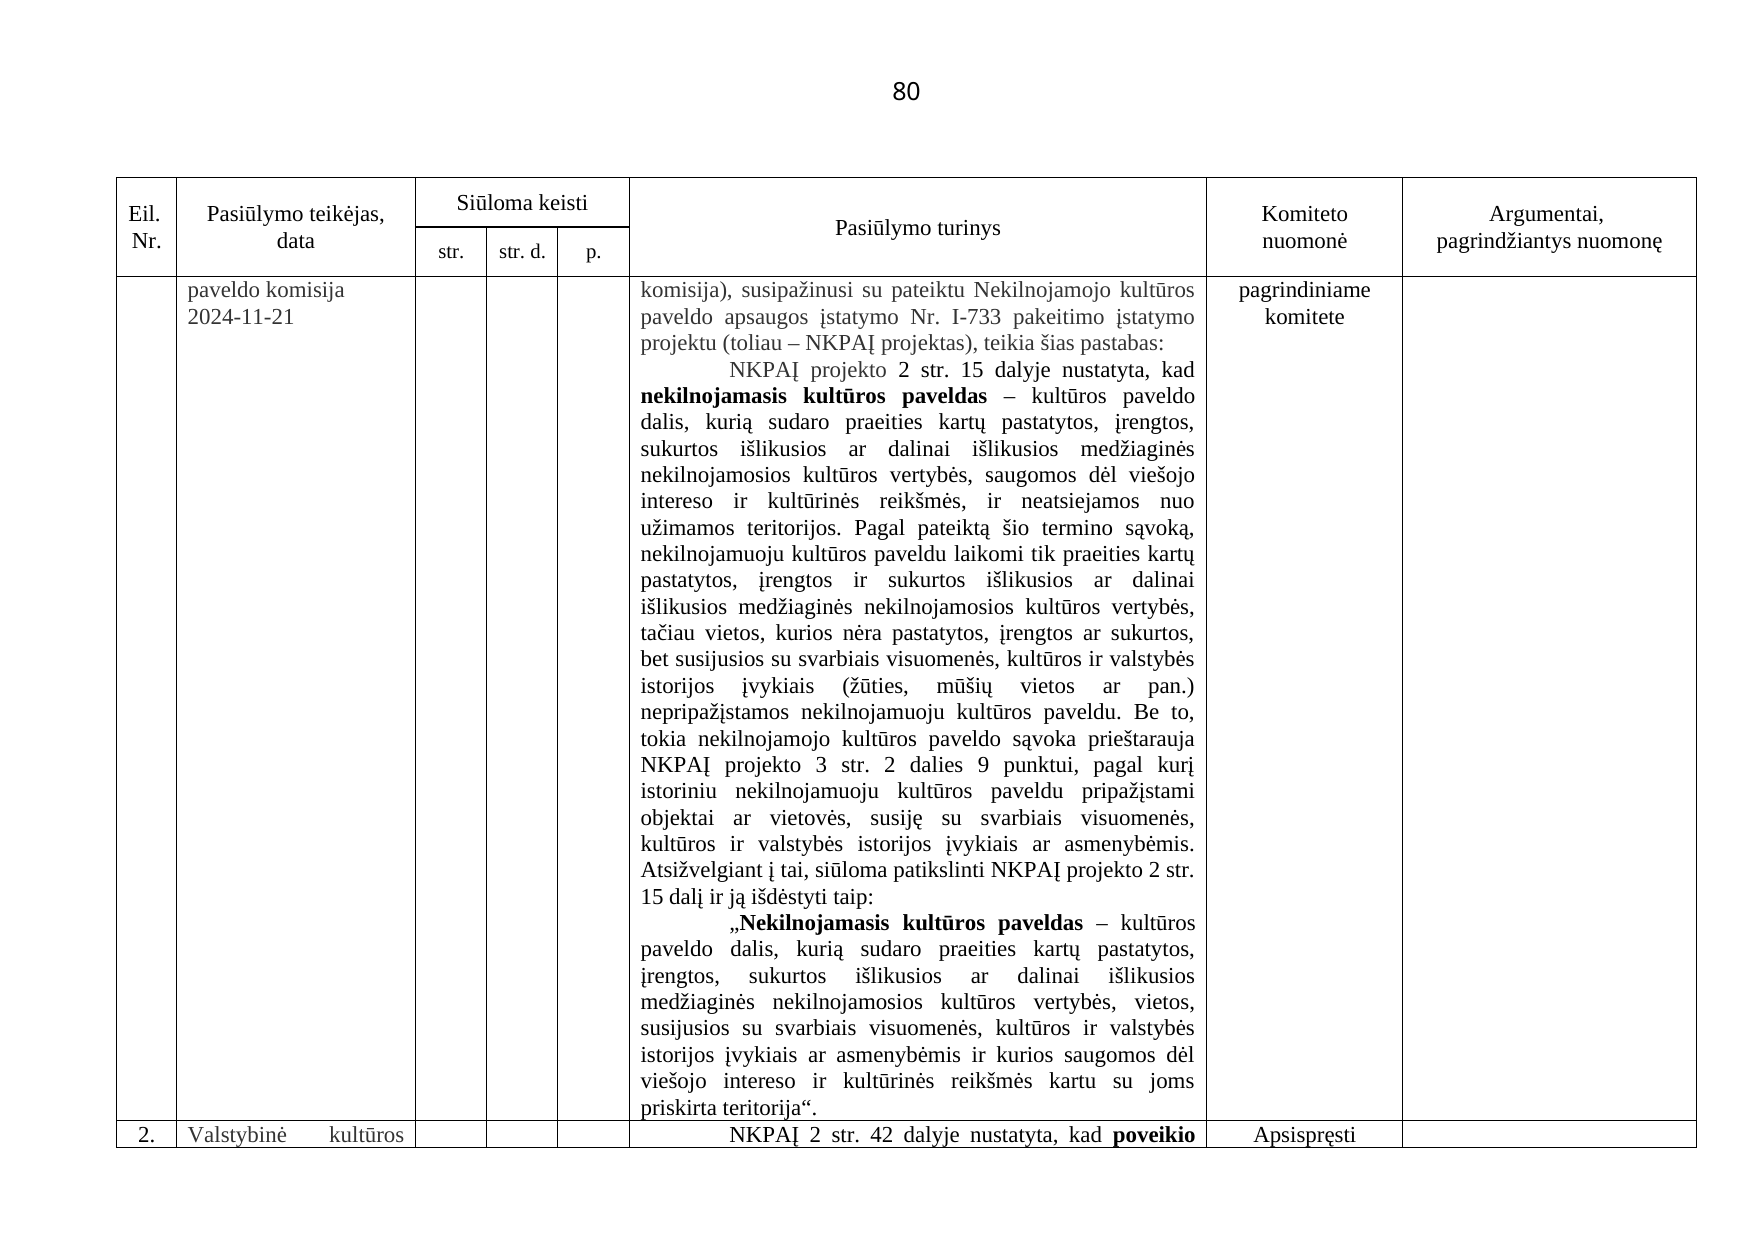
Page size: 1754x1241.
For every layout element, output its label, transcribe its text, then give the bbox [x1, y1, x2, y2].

table_cell [558, 1121, 629, 1147]
table_cell [1403, 277, 1696, 1120]
table_cell [558, 277, 629, 1120]
table_header Siūloma keisti [416, 178, 629, 226]
table_cell paveldo komisija 2024-11-21 [177, 277, 415, 1120]
table_header Pasiūlymo teikėjas, data [177, 178, 415, 276]
table_header Pasiūlymo turinys [630, 178, 1206, 276]
table_cell str. d. [487, 228, 557, 276]
table_cell Apsispręsti [1207, 1121, 1402, 1147]
table_header Komiteto nuomonė [1207, 178, 1402, 276]
table_cell pagrindiniame komitete [1207, 277, 1402, 1120]
table_cell str. [416, 228, 486, 276]
table_cell [487, 277, 557, 1120]
table_cell NKPAĮ 2 str. 42 dalyje nustatyta, kad poveikio [630, 1121, 1206, 1147]
table_cell 2. [117, 1121, 176, 1147]
table_cell [1403, 1121, 1696, 1147]
table_cell [487, 1121, 557, 1147]
table_cell Valstybinė kultūros [177, 1121, 415, 1147]
table_header Eil. Nr. [117, 178, 176, 276]
table_cell [416, 1121, 486, 1147]
table_cell p. [558, 228, 629, 276]
table_cell komisija), susipažinusi su pateiktu Nekilnojamojo kultūros paveldo apsaugos įstatymo Nr. I-733 pakeitimo įstatymo projektu (toliau ‒ NKPAĮ projektas), teikia šias pastabas: NKPAĮ projekto 2 str. 15 dalyje nustatyta, kad nekilnojamasis kultūros paveldas – kultūros paveldo dalis, kurią sudaro praeities kartų pastatytos, įrengtos, sukurtos išlikusios ar dalinai išlikusios medžiaginės nekilnojamosios kultūros vertybės, saugomos dėl viešojo intereso ir kultūrinės reikšmės, ir neatsiejamos nuo užimamos teritorijos. Pagal pateiktą šio termino sąvoką, nekilnojamuoju kultūros paveldu laikomi tik praeities kartų pastatytos, įrengtos ir sukurtos išlikusios ar dalinai išlikusios medžiaginės nekilnojamosios kultūros vertybės, tačiau vietos, kurios nėra pastatytos, įrengtos ar sukurtos, bet susijusios su svarbiais visuomenės, kultūros ir valstybės istorijos įvykiais (žūties, mūšių vietos ar pan.) nepripažįstamos nekilnojamuoju kultūros paveldu. Be to, tokia nekilnojamojo kultūros paveldo sąvoka prieštarauja NKPAĮ projekto 3 str. 2 dalies 9 punktui, pagal kurį istoriniu nekilnojamuoju kultūros paveldu pripažįstami objektai ar vietovės, susiję su svarbiais visuomenės, kultūros ir valstybės istorijos įvykiais ar asmenybėmis. Atsižvelgiant į tai, siūloma patikslinti NKPAĮ projekto 2 str. 15 dalį ir ją išdėstyti taip: „Nekilnojamasis kultūros paveldas ‒ kultūros paveldo dalis, kurią sudaro praeities kartų pastatytos, įrengtos, sukurtos išlikusios ar dalinai išlikusios medžiaginės nekilnojamosios kultūros vertybės, vietos, susijusios su svarbiais visuomenės, kultūros ir valstybės istorijos įvykiais ar asmenybėmis ir kurios saugomos dėl viešojo intereso ir kultūrinės reikšmės kartu su joms priskirta teritorija“. [630, 277, 1206, 1120]
table_cell [117, 277, 176, 1120]
table_header Argumentai, pagrindžiantys nuomonę [1403, 178, 1696, 276]
table_cell [416, 277, 486, 1120]
